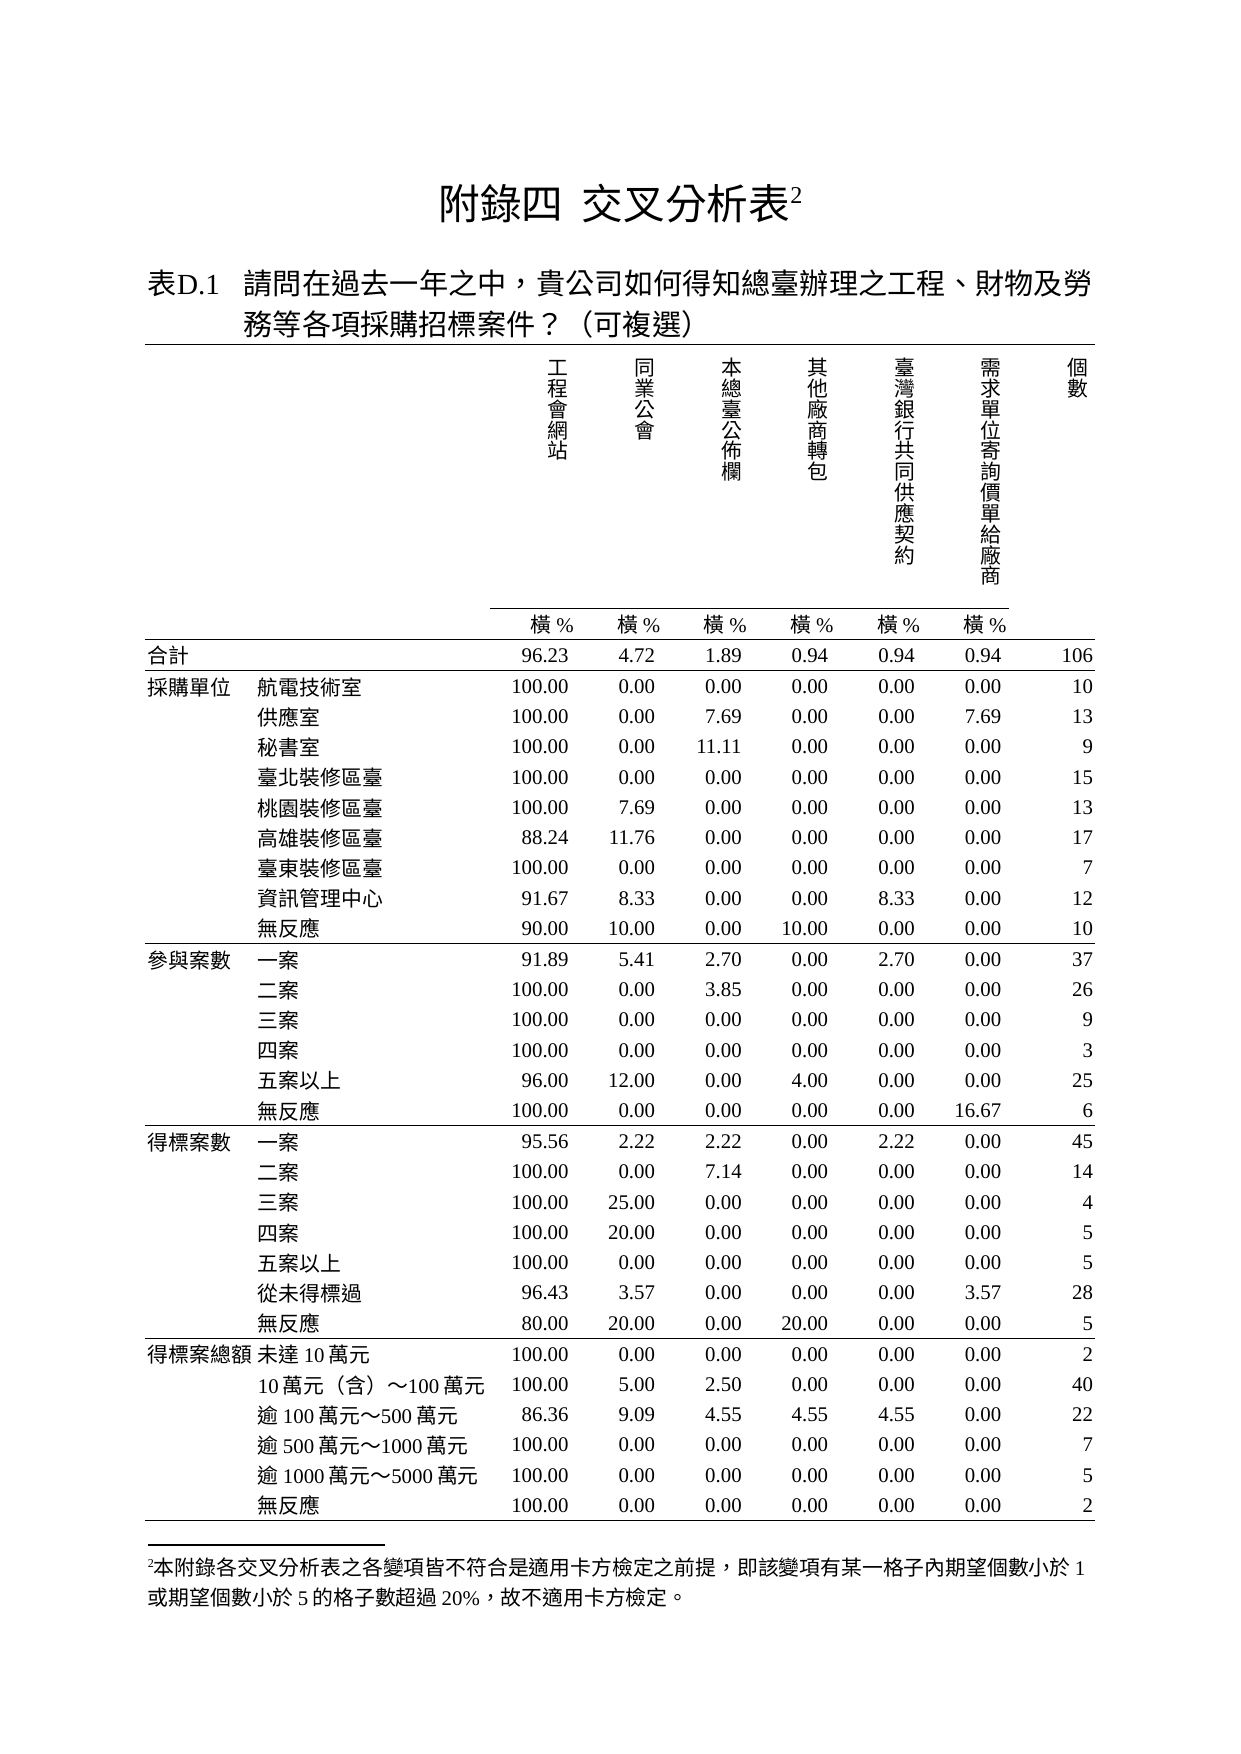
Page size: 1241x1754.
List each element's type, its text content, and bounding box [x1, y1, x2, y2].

table_cell 0.00 [663, 1187, 749, 1217]
table_cell [145, 1065, 255, 1095]
table_cell 0.00 [663, 1095, 749, 1125]
table_cell [145, 1490, 255, 1520]
table_cell 0.00 [923, 731, 1009, 762]
table_cell [255, 640, 490, 670]
table_header 工程會網站 [490, 345, 576, 607]
table_cell 二案 [255, 1156, 490, 1187]
table_cell 7.14 [663, 1156, 749, 1187]
table_cell 得標案數 [145, 1126, 255, 1156]
table_cell 100.00 [490, 671, 576, 701]
table_cell [145, 913, 255, 943]
table_cell 0.00 [576, 1460, 663, 1490]
table_cell 8.33 [576, 883, 663, 913]
table_cell 航電技術室 [255, 671, 490, 701]
table_cell 橫 % [836, 609, 922, 639]
table_cell 20.00 [576, 1217, 663, 1247]
table_cell 2.70 [836, 944, 922, 974]
table_cell 0.00 [663, 852, 749, 882]
table_cell 一案 [255, 944, 490, 974]
table_cell 0.00 [663, 1339, 749, 1369]
table_cell 從未得標過 [255, 1277, 490, 1307]
table_cell [145, 1247, 255, 1277]
table_cell 13 [1009, 701, 1095, 731]
table_cell 0.00 [663, 1035, 749, 1065]
table_header 個數 [1009, 345, 1095, 607]
table_cell 100.00 [490, 1187, 576, 1217]
table_cell 0.00 [836, 1095, 922, 1125]
table_cell 0.00 [576, 1156, 663, 1187]
table_cell 秘書室 [255, 731, 490, 762]
table_cell 96.43 [490, 1277, 576, 1307]
table_cell 100.00 [490, 1490, 576, 1520]
table_cell 7 [1009, 1429, 1095, 1459]
table_cell 五案以上 [255, 1065, 490, 1095]
table_cell 10.00 [749, 913, 836, 943]
table_cell 0.00 [749, 1217, 836, 1247]
table_cell 0.00 [836, 762, 922, 792]
table_cell 3.57 [923, 1277, 1009, 1307]
table_cell 40 [1009, 1369, 1095, 1399]
table_cell 0.00 [663, 1277, 749, 1307]
table_cell 0.00 [836, 792, 922, 822]
table_cell 7 [1009, 852, 1095, 882]
table_header 需求單位寄詢價單給廠商 [923, 345, 1009, 607]
table_cell 無反應 [255, 913, 490, 943]
table_cell 三案 [255, 1004, 490, 1034]
table_cell 88.24 [490, 822, 576, 852]
table_cell 五案以上 [255, 1247, 490, 1277]
table_cell 0.00 [576, 1490, 663, 1520]
table_cell 0.00 [749, 852, 836, 882]
table_cell 0.00 [923, 1035, 1009, 1065]
table_cell 0.00 [923, 1187, 1009, 1217]
table_cell 80.00 [490, 1308, 576, 1338]
table_cell 106 [1009, 640, 1095, 670]
table_cell 資訊管理中心 [255, 883, 490, 913]
table_cell 0.00 [923, 1339, 1009, 1369]
table_cell 0.00 [836, 1065, 922, 1095]
table_cell 0.00 [663, 913, 749, 943]
table_cell 100.00 [490, 762, 576, 792]
table_cell 0.00 [749, 731, 836, 762]
table_cell [145, 608, 255, 639]
table_cell 0.00 [749, 1429, 836, 1459]
table_cell 合計 [145, 640, 255, 670]
table_cell 0.00 [749, 1277, 836, 1307]
table_cell 96.23 [490, 640, 576, 670]
table_cell 0.00 [576, 974, 663, 1004]
table_cell 7.69 [576, 792, 663, 822]
table_cell 0.00 [836, 822, 922, 852]
table_cell 0.00 [663, 1490, 749, 1520]
table_cell 7.69 [923, 701, 1009, 731]
table_cell 0.00 [923, 1126, 1009, 1156]
table_cell 0.00 [836, 1035, 922, 1065]
table_cell 未達10萬元 [255, 1339, 490, 1369]
table_cell 100.00 [490, 1460, 576, 1490]
table_cell 0.00 [836, 1156, 922, 1187]
table_cell 0.00 [576, 1035, 663, 1065]
table_cell 0.00 [923, 1490, 1009, 1520]
table_cell 0.00 [923, 822, 1009, 852]
table_cell 四案 [255, 1035, 490, 1065]
table_cell 0.00 [923, 1399, 1009, 1429]
table_cell 6 [1009, 1095, 1095, 1125]
table_cell 逾500萬元～1000萬元 [255, 1429, 490, 1459]
table_cell 0.00 [836, 913, 922, 943]
table_cell 0.00 [923, 1369, 1009, 1399]
list 請問在過去一年之中，貴公司如何得知總臺辦理之工程、財物及勞務等各項採購招標案件？（可複選） [148, 261, 1092, 344]
table_header [255, 345, 490, 607]
table_cell 得標案總額 [145, 1339, 255, 1369]
table_cell 0.00 [923, 944, 1009, 974]
table_cell 0.00 [749, 1156, 836, 1187]
table_cell 0.00 [923, 883, 1009, 913]
table_cell 0.00 [749, 1369, 836, 1399]
table_cell [145, 1217, 255, 1247]
table_cell 2 [1009, 1490, 1095, 1520]
table_cell 91.89 [490, 944, 576, 974]
table_cell 100.00 [490, 792, 576, 822]
table_cell 0.00 [836, 1004, 922, 1034]
table_cell 9 [1009, 1004, 1095, 1034]
table_header 本總臺公佈欄 [663, 345, 749, 607]
table_cell 100.00 [490, 1035, 576, 1065]
table_cell 100.00 [490, 1156, 576, 1187]
table_cell 13 [1009, 792, 1095, 822]
table_cell 100.00 [490, 1004, 576, 1034]
table_cell 供應室 [255, 701, 490, 731]
table_cell 0.00 [836, 701, 922, 731]
table_cell 0.00 [836, 852, 922, 882]
table_cell 0.00 [749, 1004, 836, 1034]
table_cell 5.41 [576, 944, 663, 974]
table_cell 0.00 [923, 1156, 1009, 1187]
table_cell 0.00 [663, 1247, 749, 1277]
table_cell 5.00 [576, 1369, 663, 1399]
table_cell 0.00 [749, 974, 836, 1004]
table_cell 0.00 [923, 1429, 1009, 1459]
table_cell 0.00 [923, 762, 1009, 792]
table_cell 0.00 [749, 1126, 836, 1156]
table_cell 0.00 [663, 1308, 749, 1338]
table_cell 0.00 [749, 701, 836, 731]
table_cell 14 [1009, 1156, 1095, 1187]
table_cell [145, 762, 255, 792]
table_cell 橫 % [576, 609, 663, 639]
table_cell 0.00 [749, 1095, 836, 1125]
table_cell 0.00 [923, 1247, 1009, 1277]
table_cell 1.89 [663, 640, 749, 670]
table_header 其他廠商轉包 [749, 345, 836, 607]
table_cell 高雄裝修區臺 [255, 822, 490, 852]
table_cell 無反應 [255, 1095, 490, 1125]
table_cell 22 [1009, 1399, 1095, 1429]
table_cell [255, 608, 490, 639]
table_cell [145, 731, 255, 762]
table_cell 0.00 [923, 1004, 1009, 1034]
table_cell 0.00 [749, 822, 836, 852]
table_cell 0.00 [836, 1429, 922, 1459]
table_cell [145, 1035, 255, 1065]
table_header [145, 345, 255, 607]
table_cell [145, 1095, 255, 1125]
table_cell 0.00 [836, 1339, 922, 1369]
table_cell 0.00 [749, 671, 836, 701]
table_cell 2.50 [663, 1369, 749, 1399]
table_cell 0.00 [836, 1277, 922, 1307]
text 本附錄各交叉分析表之各變項皆不符合是適用卡方檢定之前提，即該變項有某一格子內期望個數小於1或期望個數小於5的格子數超過20%，故不適用卡方檢定。 [148, 1551, 1092, 1612]
table_cell 28 [1009, 1277, 1095, 1307]
table_cell 3 [1009, 1035, 1095, 1065]
table_cell 0.00 [749, 1490, 836, 1520]
table_cell 0.00 [749, 883, 836, 913]
table_cell 0.00 [576, 852, 663, 882]
table_cell 15 [1009, 762, 1095, 792]
table_cell 參與案數 [145, 944, 255, 974]
table_cell [145, 1308, 255, 1338]
table_cell 橫 % [923, 609, 1009, 639]
table_cell 四案 [255, 1217, 490, 1247]
table_cell 0.00 [923, 974, 1009, 1004]
table_cell 0.00 [576, 1247, 663, 1277]
table_cell 25 [1009, 1065, 1095, 1095]
table_cell 2 [1009, 1339, 1095, 1369]
table_cell 96.00 [490, 1065, 576, 1095]
table_cell 0.00 [663, 1429, 749, 1459]
table_cell 0.94 [749, 640, 836, 670]
table_cell 4 [1009, 1187, 1095, 1217]
table_cell 11.76 [576, 822, 663, 852]
table_cell 0.00 [663, 1217, 749, 1247]
table_cell 0.00 [836, 671, 922, 701]
table_cell 10萬元（含）～100萬元 [255, 1369, 490, 1399]
table_cell 二案 [255, 974, 490, 1004]
table_cell 100.00 [490, 974, 576, 1004]
table_cell [145, 1187, 255, 1217]
table_cell [1009, 608, 1095, 639]
table_cell 5 [1009, 1247, 1095, 1277]
table_cell 0.00 [923, 792, 1009, 822]
table_cell 100.00 [490, 1369, 576, 1399]
table_cell 100.00 [490, 1095, 576, 1125]
table_cell 0.00 [749, 1339, 836, 1369]
table_cell 0.00 [923, 1217, 1009, 1247]
table_cell 0.00 [663, 762, 749, 792]
table_cell 4.00 [749, 1065, 836, 1095]
table_cell 三案 [255, 1187, 490, 1217]
table_cell 0.00 [576, 731, 663, 762]
table_cell 0.00 [836, 1460, 922, 1490]
table_cell [145, 822, 255, 852]
table_cell 100.00 [490, 852, 576, 882]
table_cell [145, 1399, 255, 1429]
table_cell 0.00 [749, 1247, 836, 1277]
table_cell 逾100萬元～500萬元 [255, 1399, 490, 1429]
table_cell 2.22 [576, 1126, 663, 1156]
table_cell 無反應 [255, 1308, 490, 1338]
table_cell [145, 883, 255, 913]
table_cell 0.00 [836, 1308, 922, 1338]
table_cell 3.57 [576, 1277, 663, 1307]
table_cell 12 [1009, 883, 1095, 913]
table_cell 一案 [255, 1126, 490, 1156]
table_cell [145, 1277, 255, 1307]
table_cell 臺北裝修區臺 [255, 762, 490, 792]
table_cell 0.94 [923, 640, 1009, 670]
table_cell 8.33 [836, 883, 922, 913]
table_cell 5 [1009, 1308, 1095, 1338]
table_cell 25.00 [576, 1187, 663, 1217]
table_cell 0.00 [923, 1308, 1009, 1338]
table_cell [145, 974, 255, 1004]
table_cell 4.72 [576, 640, 663, 670]
table_cell 2.70 [663, 944, 749, 974]
table_cell 橫 % [490, 609, 576, 639]
table_cell 4.55 [663, 1399, 749, 1429]
table_cell 0.00 [923, 1065, 1009, 1095]
table_cell 100.00 [490, 1429, 576, 1459]
table_cell 逾1000萬元～5000萬元 [255, 1460, 490, 1490]
table_cell 10 [1009, 913, 1095, 943]
table_cell 100.00 [490, 1217, 576, 1247]
table_cell 7.69 [663, 701, 749, 731]
table_cell 100.00 [490, 701, 576, 731]
table_cell 10 [1009, 671, 1095, 701]
table_cell 0.00 [749, 762, 836, 792]
table_cell 20.00 [749, 1308, 836, 1338]
table_cell 0.00 [663, 671, 749, 701]
table_cell 0.00 [749, 1460, 836, 1490]
table_cell 0.00 [836, 731, 922, 762]
table_cell 0.00 [576, 671, 663, 701]
table_cell 0.00 [576, 1339, 663, 1369]
table_cell 2.22 [663, 1126, 749, 1156]
table_cell 無反應 [255, 1490, 490, 1520]
table_cell 0.00 [576, 762, 663, 792]
table_header 同業公會 [576, 345, 663, 607]
table_cell 100.00 [490, 1339, 576, 1369]
table_cell [145, 1156, 255, 1187]
table_cell 0.00 [663, 822, 749, 852]
table_cell 2.22 [836, 1126, 922, 1156]
table_cell [145, 701, 255, 731]
table_cell 100.00 [490, 731, 576, 762]
table_cell 橫 % [663, 609, 749, 639]
table_cell 0.00 [749, 792, 836, 822]
table_cell 0.00 [836, 1217, 922, 1247]
table_cell 45 [1009, 1126, 1095, 1156]
table_cell 4.55 [836, 1399, 922, 1429]
table_cell 12.00 [576, 1065, 663, 1095]
table_cell [145, 1460, 255, 1490]
table_cell [145, 792, 255, 822]
table_cell 17 [1009, 822, 1095, 852]
table_cell 37 [1009, 944, 1095, 974]
table_cell 0.00 [923, 852, 1009, 882]
table_cell 0.00 [923, 913, 1009, 943]
subtitle 附錄四 交叉分析表 [148, 171, 1092, 232]
table_cell 0.00 [576, 1095, 663, 1125]
table_cell 100.00 [490, 1247, 576, 1277]
table_cell 4.55 [749, 1399, 836, 1429]
table_cell 9.09 [576, 1399, 663, 1429]
table_cell 0.00 [836, 1187, 922, 1217]
table_cell 0.00 [663, 1065, 749, 1095]
table_cell [145, 1004, 255, 1034]
table_header 臺灣銀行共同供應契約 [836, 345, 922, 607]
table_cell 橫 % [749, 609, 836, 639]
table_cell [145, 1369, 255, 1399]
table_cell 11.11 [663, 731, 749, 762]
table_cell 20.00 [576, 1308, 663, 1338]
table_cell 桃園裝修區臺 [255, 792, 490, 822]
table_cell 10.00 [576, 913, 663, 943]
table_cell 0.00 [836, 974, 922, 1004]
table_cell [145, 852, 255, 882]
table_cell 26 [1009, 974, 1095, 1004]
table_cell 9 [1009, 731, 1095, 762]
table_cell 0.94 [836, 640, 922, 670]
table_cell 5 [1009, 1460, 1095, 1490]
table_cell 0.00 [923, 671, 1009, 701]
table_cell 0.00 [749, 944, 836, 974]
table_cell 0.00 [663, 883, 749, 913]
table_cell 0.00 [663, 792, 749, 822]
table_cell 0.00 [663, 1004, 749, 1034]
table_cell [145, 1429, 255, 1459]
table_cell 採購單位 [145, 671, 255, 701]
table_cell 0.00 [836, 1369, 922, 1399]
table_cell 0.00 [749, 1187, 836, 1217]
table_cell 0.00 [576, 701, 663, 731]
table_cell 0.00 [923, 1460, 1009, 1490]
table_cell 0.00 [576, 1429, 663, 1459]
table_cell 3.85 [663, 974, 749, 1004]
table_cell 0.00 [836, 1247, 922, 1277]
table_cell 0.00 [576, 1004, 663, 1034]
table_cell 90.00 [490, 913, 576, 943]
table_cell 0.00 [749, 1035, 836, 1065]
table_cell 5 [1009, 1217, 1095, 1247]
table_cell 0.00 [836, 1490, 922, 1520]
table_cell 臺東裝修區臺 [255, 852, 490, 882]
table_cell 16.67 [923, 1095, 1009, 1125]
table_cell 91.67 [490, 883, 576, 913]
table_cell 0.00 [663, 1460, 749, 1490]
table_cell 95.56 [490, 1126, 576, 1156]
table_cell 86.36 [490, 1399, 576, 1429]
